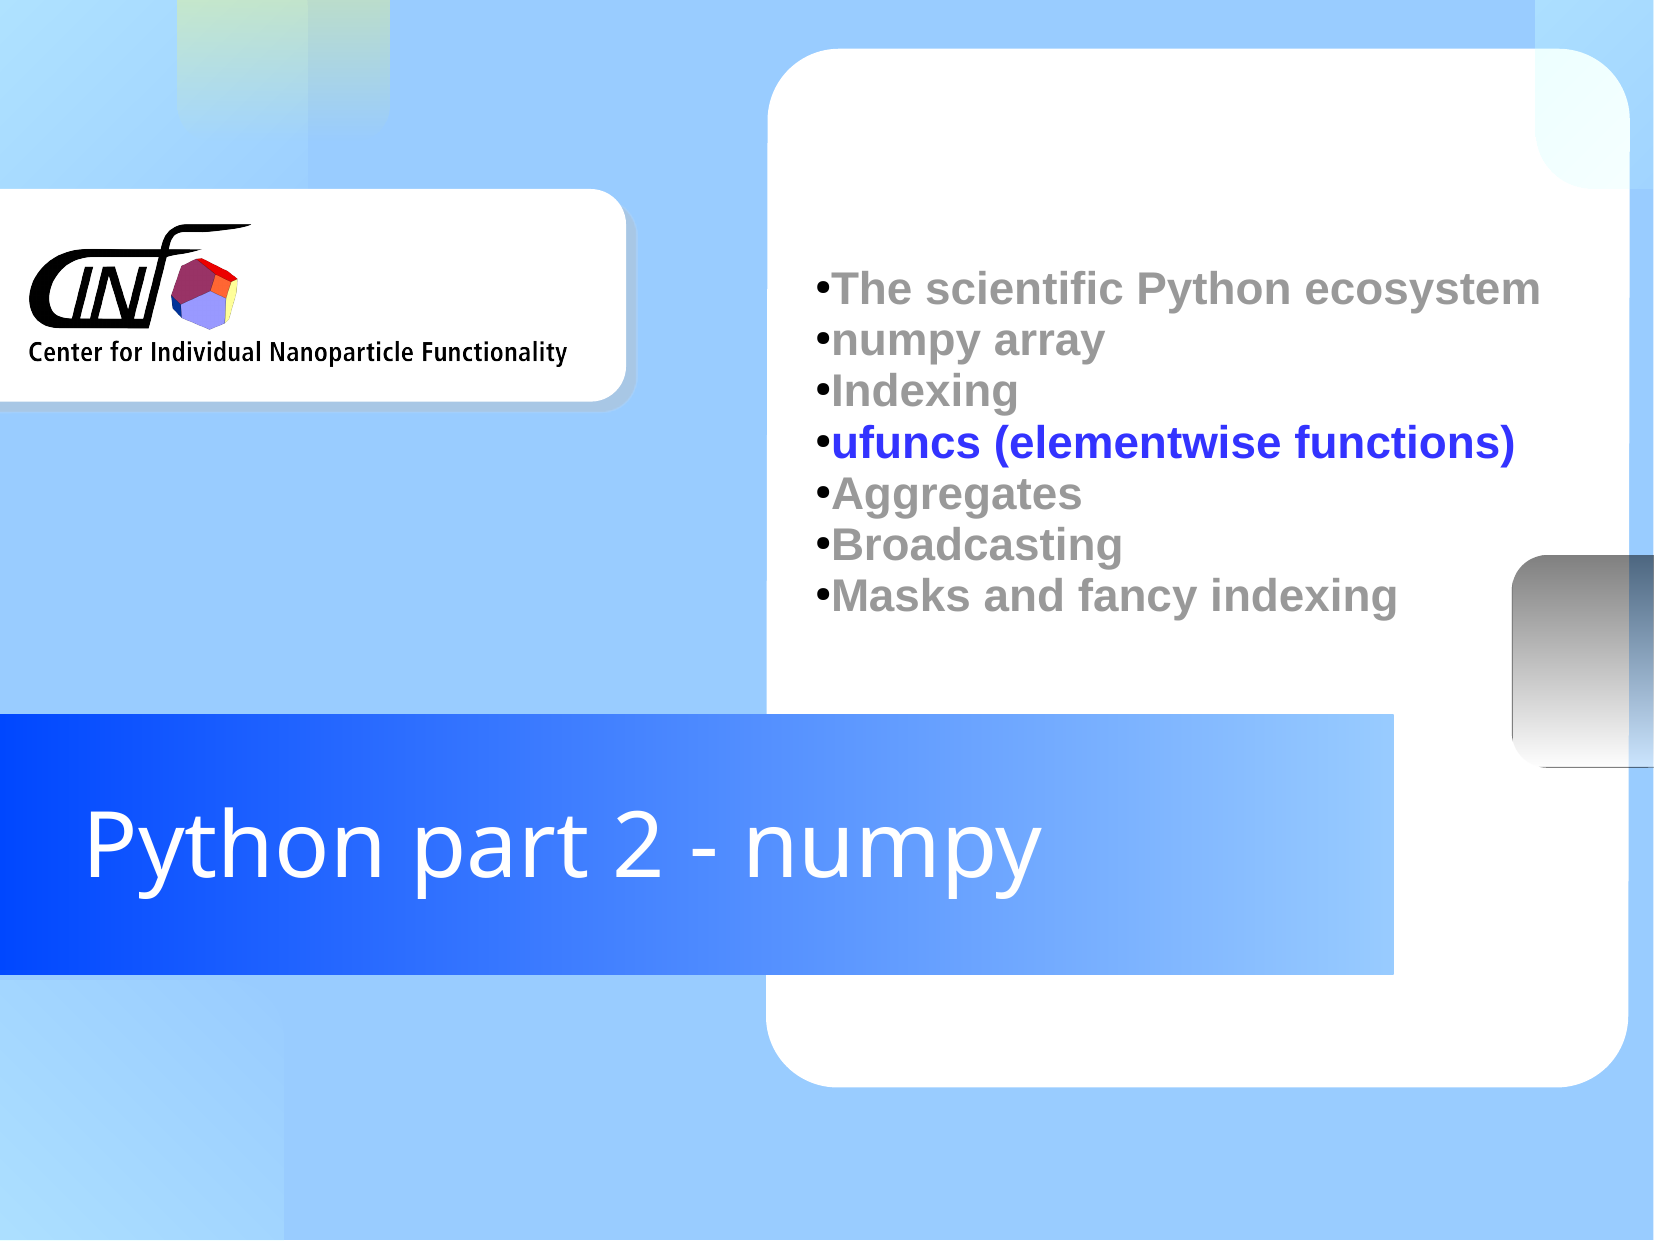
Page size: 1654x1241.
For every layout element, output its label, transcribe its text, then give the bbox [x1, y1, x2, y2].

picture [28, 224, 567, 367]
title Python part 2 - numpy [82, 738, 1312, 946]
subtitle The scientific Python ecosystem numpy array Indexing ufuncs (elementwise functions) Aggregates Broadcasting Masks and fancy indexing [814, 262, 1571, 622]
